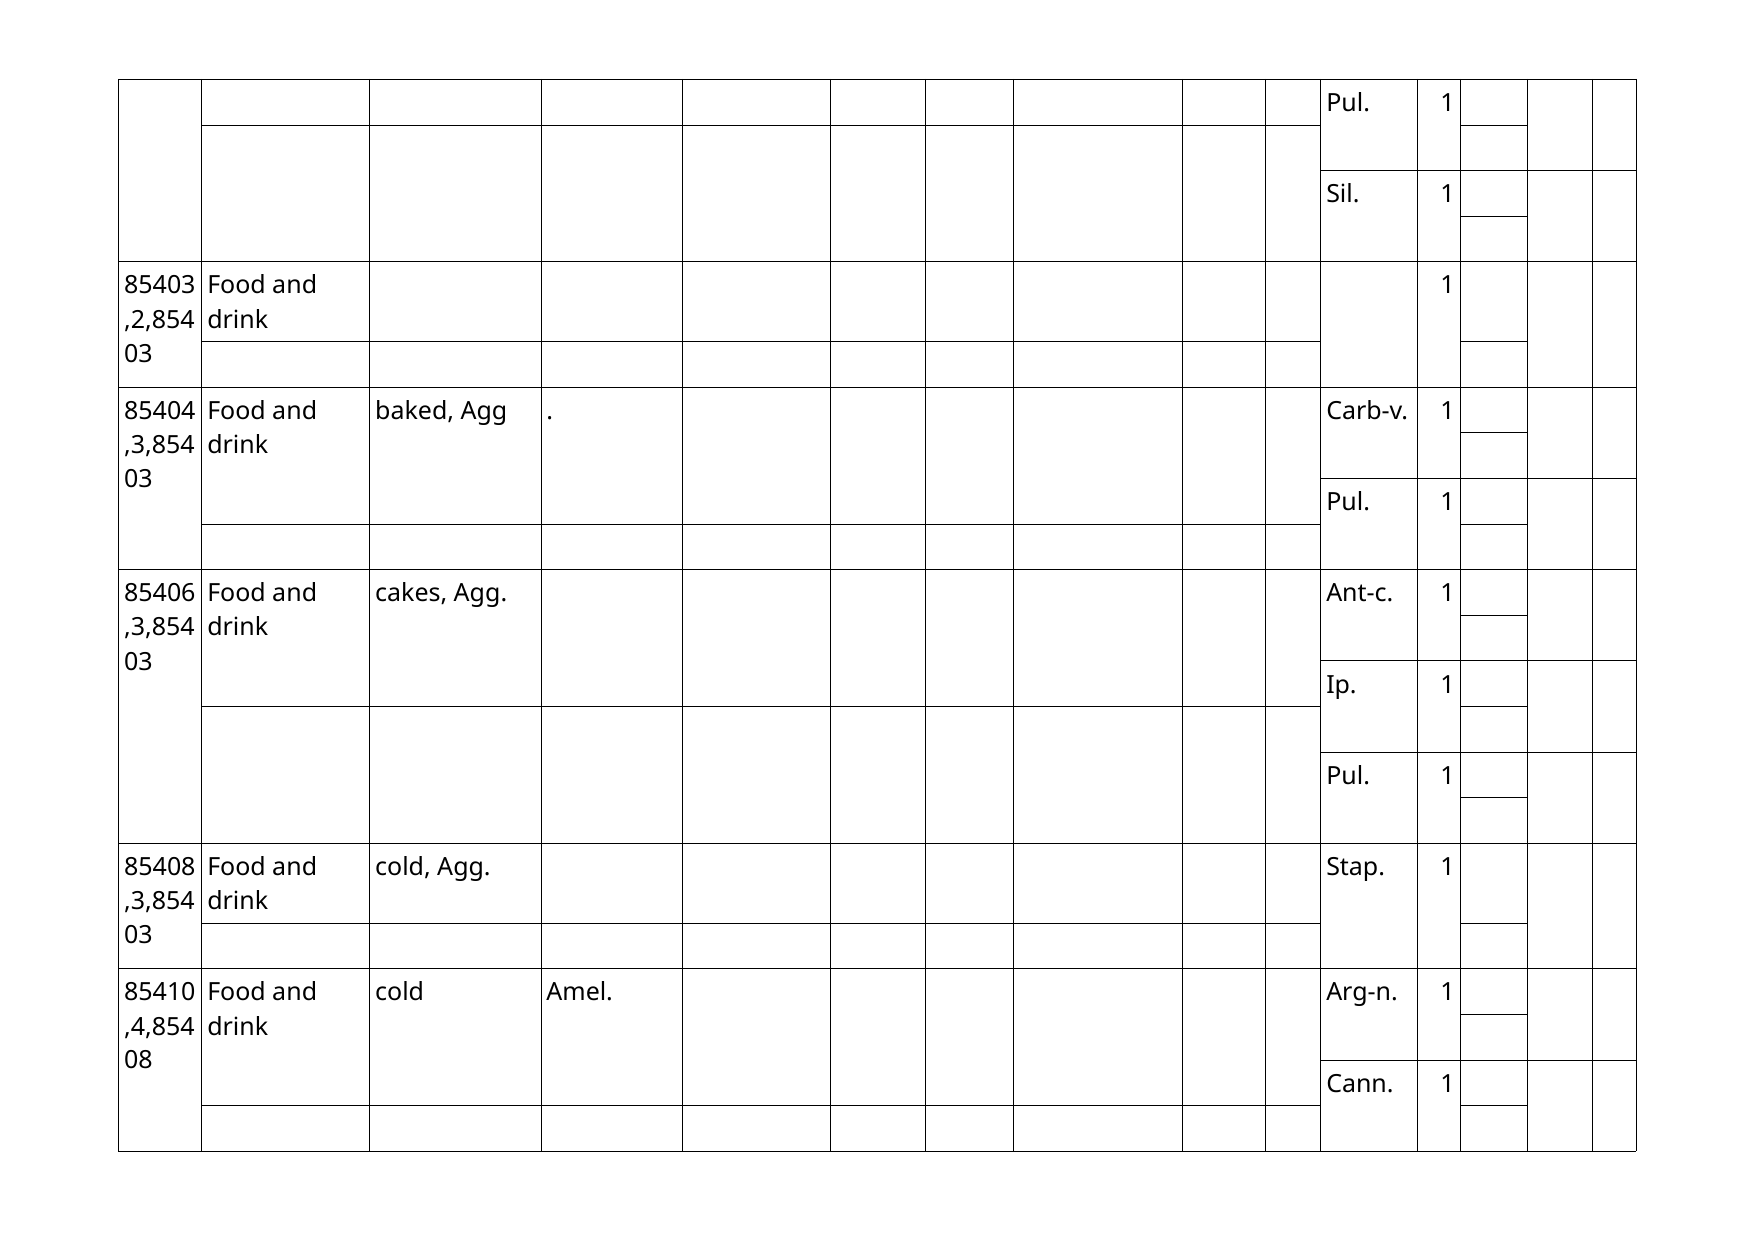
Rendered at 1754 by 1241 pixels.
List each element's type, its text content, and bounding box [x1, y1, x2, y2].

table_cell [926, 342, 1013, 387]
table_cell [1461, 388, 1527, 432]
table_cell . [542, 388, 682, 523]
table_cell [1593, 969, 1636, 1059]
table_cell [683, 924, 830, 968]
table_cell cakes, Agg. [370, 570, 541, 706]
table_cell [683, 262, 830, 341]
table_cell [370, 924, 541, 968]
table_cell [1014, 570, 1182, 706]
table_cell 1 [1418, 388, 1460, 478]
table_cell [1183, 969, 1265, 1105]
table_cell [370, 1106, 541, 1151]
table_cell [1183, 525, 1265, 569]
table_cell [1593, 844, 1636, 968]
table_cell Food and drink [202, 969, 369, 1105]
table_cell [1183, 924, 1265, 968]
table_cell [926, 388, 1013, 523]
table_cell [926, 707, 1013, 843]
table_cell [926, 924, 1013, 968]
table_cell [1461, 798, 1527, 843]
table_cell [202, 707, 369, 843]
table_cell [1593, 570, 1636, 660]
table_cell [202, 126, 369, 261]
table_cell Pul. [1321, 80, 1417, 170]
table_cell [1014, 707, 1182, 843]
table_cell [1461, 707, 1527, 752]
table_cell [1014, 1106, 1182, 1151]
table_cell [1014, 342, 1182, 387]
table_cell [1461, 661, 1527, 706]
table_cell [926, 80, 1013, 124]
table_cell 1 [1418, 80, 1460, 170]
table_cell [370, 126, 541, 261]
table_cell [683, 570, 830, 706]
table_cell [831, 924, 925, 968]
table_cell [831, 969, 925, 1105]
table_cell 1 [1418, 570, 1460, 660]
table_cell [1183, 570, 1265, 706]
table_cell [1528, 969, 1592, 1059]
table_cell [1461, 1061, 1527, 1105]
table_cell [1183, 1106, 1265, 1151]
table_cell [1266, 924, 1320, 968]
table_cell 1 [1418, 1061, 1460, 1151]
table_cell [1266, 80, 1320, 124]
table_cell [1266, 707, 1320, 843]
table_cell baked, Agg [370, 388, 541, 523]
table_cell cold, Agg. [370, 844, 541, 923]
table_cell [1014, 969, 1182, 1105]
table_cell Arg-n. [1321, 969, 1417, 1059]
table_cell [542, 525, 682, 569]
table_cell Food and drink [202, 570, 369, 706]
table_cell 85410,4,85408 [119, 969, 201, 1151]
table_cell [542, 262, 682, 341]
table_cell [1266, 388, 1320, 523]
table_cell [1266, 342, 1320, 387]
table_cell [1528, 388, 1592, 478]
table_cell [202, 342, 369, 387]
table_cell [926, 969, 1013, 1105]
table_cell [1461, 969, 1527, 1014]
table_cell [831, 525, 925, 569]
table_cell [1461, 570, 1527, 615]
table_cell [1461, 479, 1527, 523]
table_cell [1183, 262, 1265, 341]
table_cell [1593, 661, 1636, 752]
table_cell [202, 80, 369, 124]
table_cell [1461, 126, 1527, 170]
table_cell [370, 342, 541, 387]
table_cell [542, 126, 682, 261]
table_cell [1593, 80, 1636, 170]
table_cell [831, 80, 925, 124]
table_cell [1014, 80, 1182, 124]
table_cell [1528, 1061, 1592, 1151]
table_cell [683, 844, 830, 923]
table_cell [831, 388, 925, 523]
table_cell 85406,3,85403 [119, 570, 201, 843]
table_cell [119, 80, 201, 261]
table_cell Food and drink [202, 388, 369, 523]
table_cell [1014, 388, 1182, 523]
table_cell [1528, 262, 1592, 387]
table_cell [831, 126, 925, 261]
table_cell Stap. [1321, 844, 1417, 968]
table_cell [542, 924, 682, 968]
table_cell [202, 924, 369, 968]
table_cell Sil. [1321, 171, 1417, 261]
table_cell [1593, 1061, 1636, 1151]
table_cell 1 [1418, 171, 1460, 261]
table_cell [831, 707, 925, 843]
table_cell Food and drink [202, 844, 369, 923]
table_cell [370, 707, 541, 843]
table_cell 1 [1418, 969, 1460, 1059]
table_cell [1593, 171, 1636, 261]
table_cell [683, 342, 830, 387]
table_cell [542, 342, 682, 387]
table_cell [683, 126, 830, 261]
table_cell [1014, 525, 1182, 569]
table_cell [1014, 844, 1182, 923]
table_cell [1266, 1106, 1320, 1151]
table_cell [1461, 844, 1527, 923]
table_cell Food and drink [202, 262, 369, 341]
table_cell [1183, 844, 1265, 923]
table_cell [1183, 80, 1265, 124]
table_cell Pul. [1321, 753, 1417, 843]
table_cell [542, 1106, 682, 1151]
table_cell [370, 262, 541, 341]
table_cell [1266, 126, 1320, 261]
table_cell 1 [1418, 262, 1460, 387]
table_cell [1266, 570, 1320, 706]
table_cell [683, 80, 830, 124]
table_cell [1461, 616, 1527, 660]
table_cell [926, 844, 1013, 923]
table_cell [1461, 80, 1527, 124]
table_cell [1321, 262, 1417, 387]
table_cell Ant-c. [1321, 570, 1417, 660]
table_cell [1266, 525, 1320, 569]
table_cell [683, 707, 830, 843]
table_cell [926, 126, 1013, 261]
table_cell Ip. [1321, 661, 1417, 752]
table_cell [1461, 171, 1527, 216]
table_cell [1461, 262, 1527, 341]
table_cell [1528, 479, 1592, 569]
table_cell [1266, 262, 1320, 341]
table_cell [1266, 969, 1320, 1105]
table_cell [1266, 844, 1320, 923]
table_cell [370, 525, 541, 569]
table_cell [831, 570, 925, 706]
table_cell [1593, 479, 1636, 569]
table_cell [1593, 753, 1636, 843]
table_cell [1461, 217, 1527, 261]
table_cell [926, 525, 1013, 569]
table_cell [1183, 126, 1265, 261]
table_cell [926, 262, 1013, 341]
table_cell [1183, 342, 1265, 387]
table_cell [1593, 262, 1636, 387]
table_cell [1528, 661, 1592, 752]
table_cell [202, 525, 369, 569]
table_cell [1593, 388, 1636, 478]
table_cell [1461, 1015, 1527, 1059]
table_cell [1014, 924, 1182, 968]
table_cell [370, 80, 541, 124]
table_cell [1461, 433, 1527, 478]
table_cell 85408,3,85403 [119, 844, 201, 968]
table_cell [926, 1106, 1013, 1151]
table_cell Carb-v. [1321, 388, 1417, 478]
table_cell cold [370, 969, 541, 1105]
table_cell [542, 80, 682, 124]
table_cell [1461, 1106, 1527, 1151]
table_cell [1528, 171, 1592, 261]
table_cell [1528, 80, 1592, 170]
table_cell [683, 1106, 830, 1151]
table_cell [831, 342, 925, 387]
table_cell [683, 525, 830, 569]
table_cell 1 [1418, 753, 1460, 843]
table_cell [542, 570, 682, 706]
table_cell [1461, 525, 1527, 569]
table_cell [1183, 388, 1265, 523]
table_cell [542, 707, 682, 843]
table_cell [1528, 844, 1592, 968]
table_cell [831, 262, 925, 341]
table_cell [683, 969, 830, 1105]
table_cell [1183, 707, 1265, 843]
table_cell [1461, 342, 1527, 387]
table_cell 1 [1418, 844, 1460, 968]
table_cell [1461, 924, 1527, 968]
table_cell Amel. [542, 969, 682, 1105]
table_cell [202, 1106, 369, 1151]
table_cell 85403,2,85403 [119, 262, 201, 387]
table_cell [1461, 753, 1527, 797]
table_cell [542, 844, 682, 923]
table_cell [1014, 262, 1182, 341]
table_cell [926, 570, 1013, 706]
table_cell [683, 388, 830, 523]
table_cell 1 [1418, 479, 1460, 569]
table_cell Cann. [1321, 1061, 1417, 1151]
table_cell [1528, 570, 1592, 660]
table_cell Pul. [1321, 479, 1417, 569]
table_cell 85404,3,85403 [119, 388, 201, 569]
table_cell [1014, 126, 1182, 261]
table_cell [831, 844, 925, 923]
table_cell [1528, 753, 1592, 843]
table_cell 1 [1418, 661, 1460, 752]
table_cell [831, 1106, 925, 1151]
